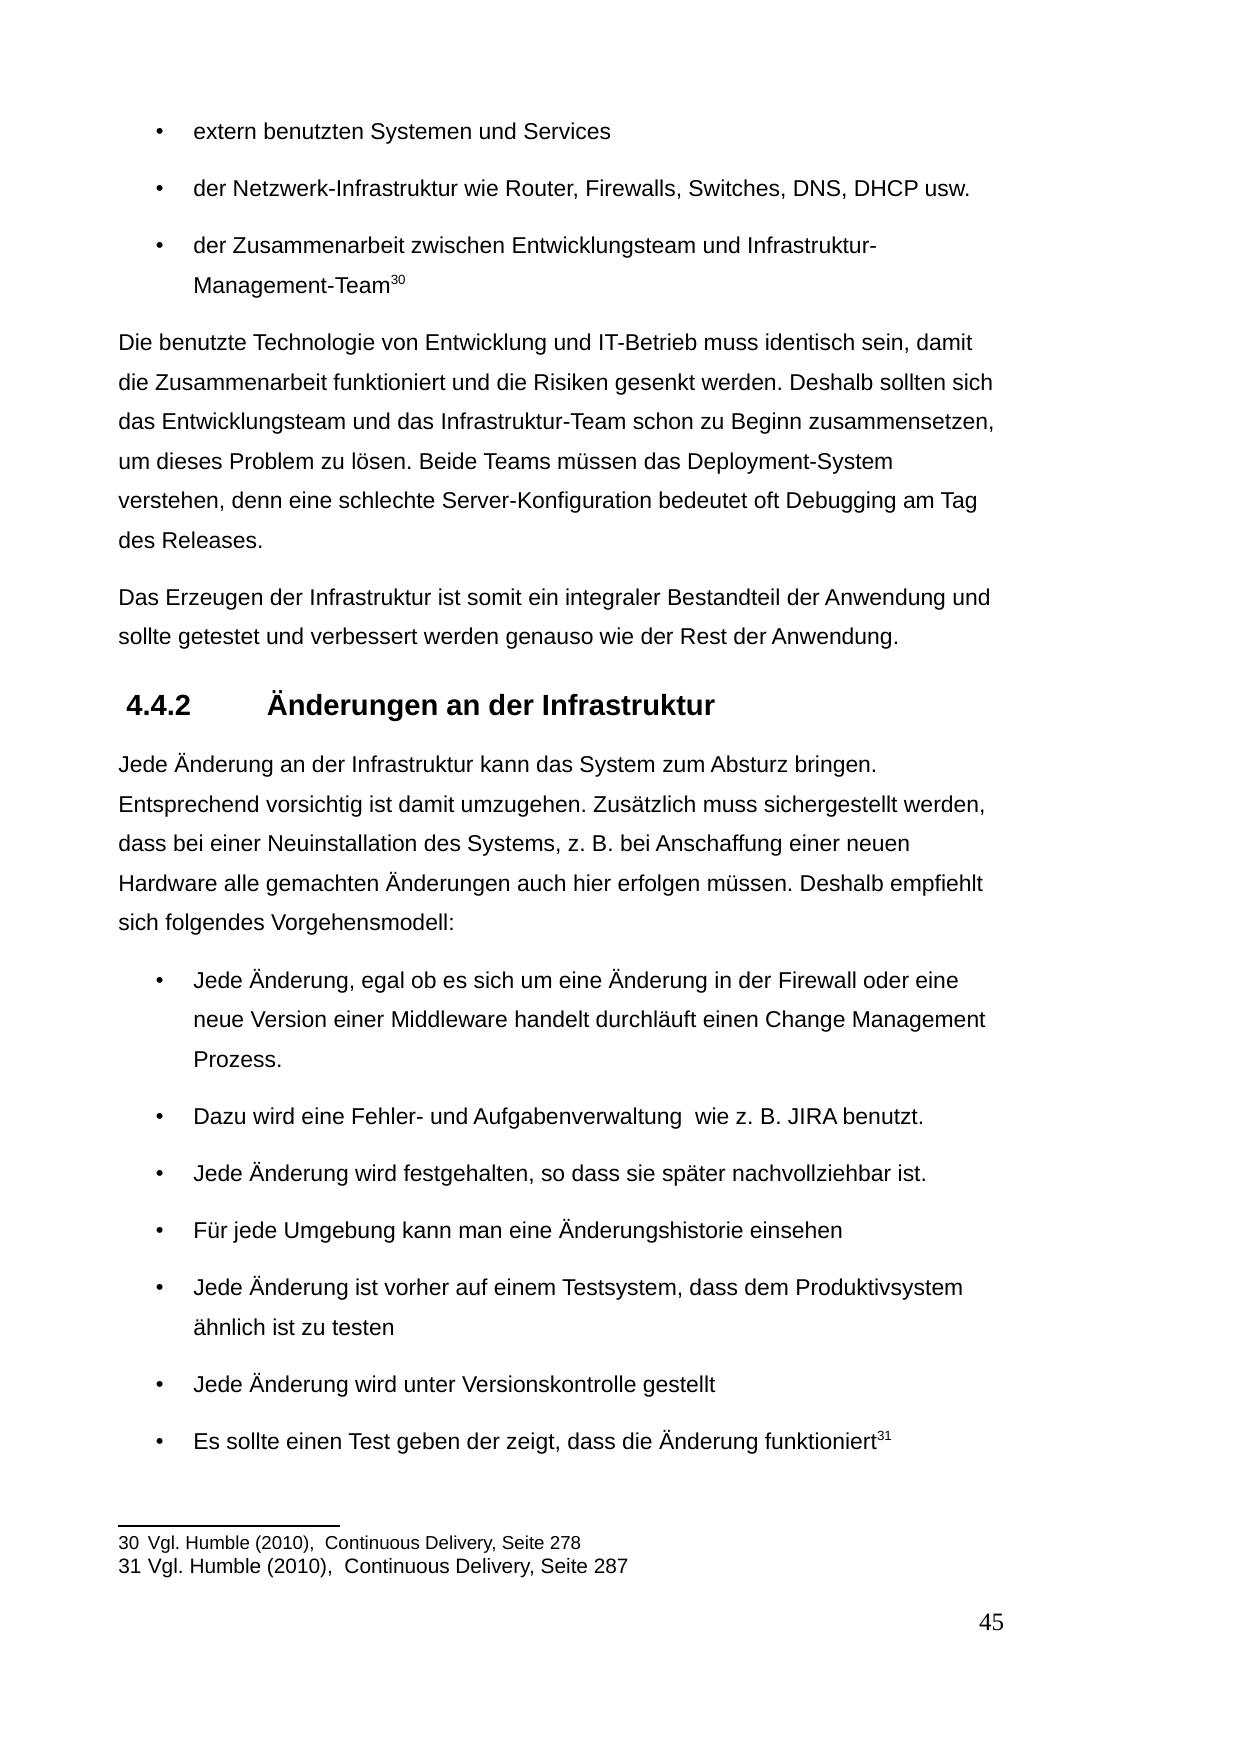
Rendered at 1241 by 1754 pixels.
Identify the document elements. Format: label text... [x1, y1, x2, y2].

list Jede Änderung wird unter Versionskontrolle gestellt [156, 1371, 1004, 1397]
list Jede Änderung wird festgehalten, so dass sie später nachvollziehbar ist. [156, 1160, 1004, 1186]
subtitle Änderungen an der Infrastruktur [118, 688, 1004, 721]
list Jede Änderung ist vorher auf einem Testsystem, dass dem Produktivsystem ähnlich ist zu testen [156, 1274, 1004, 1340]
list der Netzwerk-Infrastruktur wie Router, Firewalls, Switches, DNS, DHCP usw. [156, 175, 1004, 202]
list extern benutzten Systemen und Services [156, 118, 1004, 144]
list Vgl. Humble (2010), Continuous Delivery, Seite 287 [118, 1554, 1004, 1578]
list Vgl. Humble (2010), Continuous Delivery, Seite 278 [118, 1532, 1004, 1554]
list Dazu wird eine Fehler- und Aufgabenverwaltung wie z. B. JIRA benutzt. [156, 1103, 1004, 1129]
text Jede Änderung an der Infrastruktur kann das System zum Absturz bringen. Entsprechend vorsichtig ist damit umzugehen. Zusätzlich muss sichergestellt werden, dass bei einer Neuinstallation des Systems, z. B. bei Anschaffung einer neuen Hardware alle gemachten Änderungen auch hier erfolgen müssen. Deshalb empfiehlt sich folgendes Vorgehensmodell: [118, 751, 1004, 936]
list der Zusammenarbeit zwischen Entwicklungsteam und Infrastruktur-Management-Team [156, 232, 1004, 298]
text Die benutzte Technologie von Entwicklung und IT-Betrieb muss identisch sein, damit die Zusammenarbeit funktioniert und die Risiken gesenkt werden. Deshalb sollten sich das Entwicklungsteam und das Infrastruktur-Team schon zu Beginn zusammensetzen, um dieses Problem zu lösen. Beide Teams müssen das Deployment-System verstehen, denn eine schlechte Server-Konfiguration bedeutet oft Debugging am Tag des Releases. [118, 329, 1004, 553]
text Das Erzeugen der Infrastruktur ist somit ein integraler Bestandteil der Anwendung und sollte getestet und verbessert werden genauso wie der Rest der Anwendung. [118, 584, 1004, 649]
list Für jede Umgebung kann man eine Änderungshistorie einsehen [156, 1217, 1004, 1243]
list Es sollte einen Test geben der zeigt, dass die Änderung funktioniert [156, 1428, 1004, 1454]
list Jede Änderung, egal ob es sich um eine Änderung in der Firewall oder eine neue Version einer Middleware handelt durchläuft einen Change Management Prozess. [156, 967, 1004, 1072]
